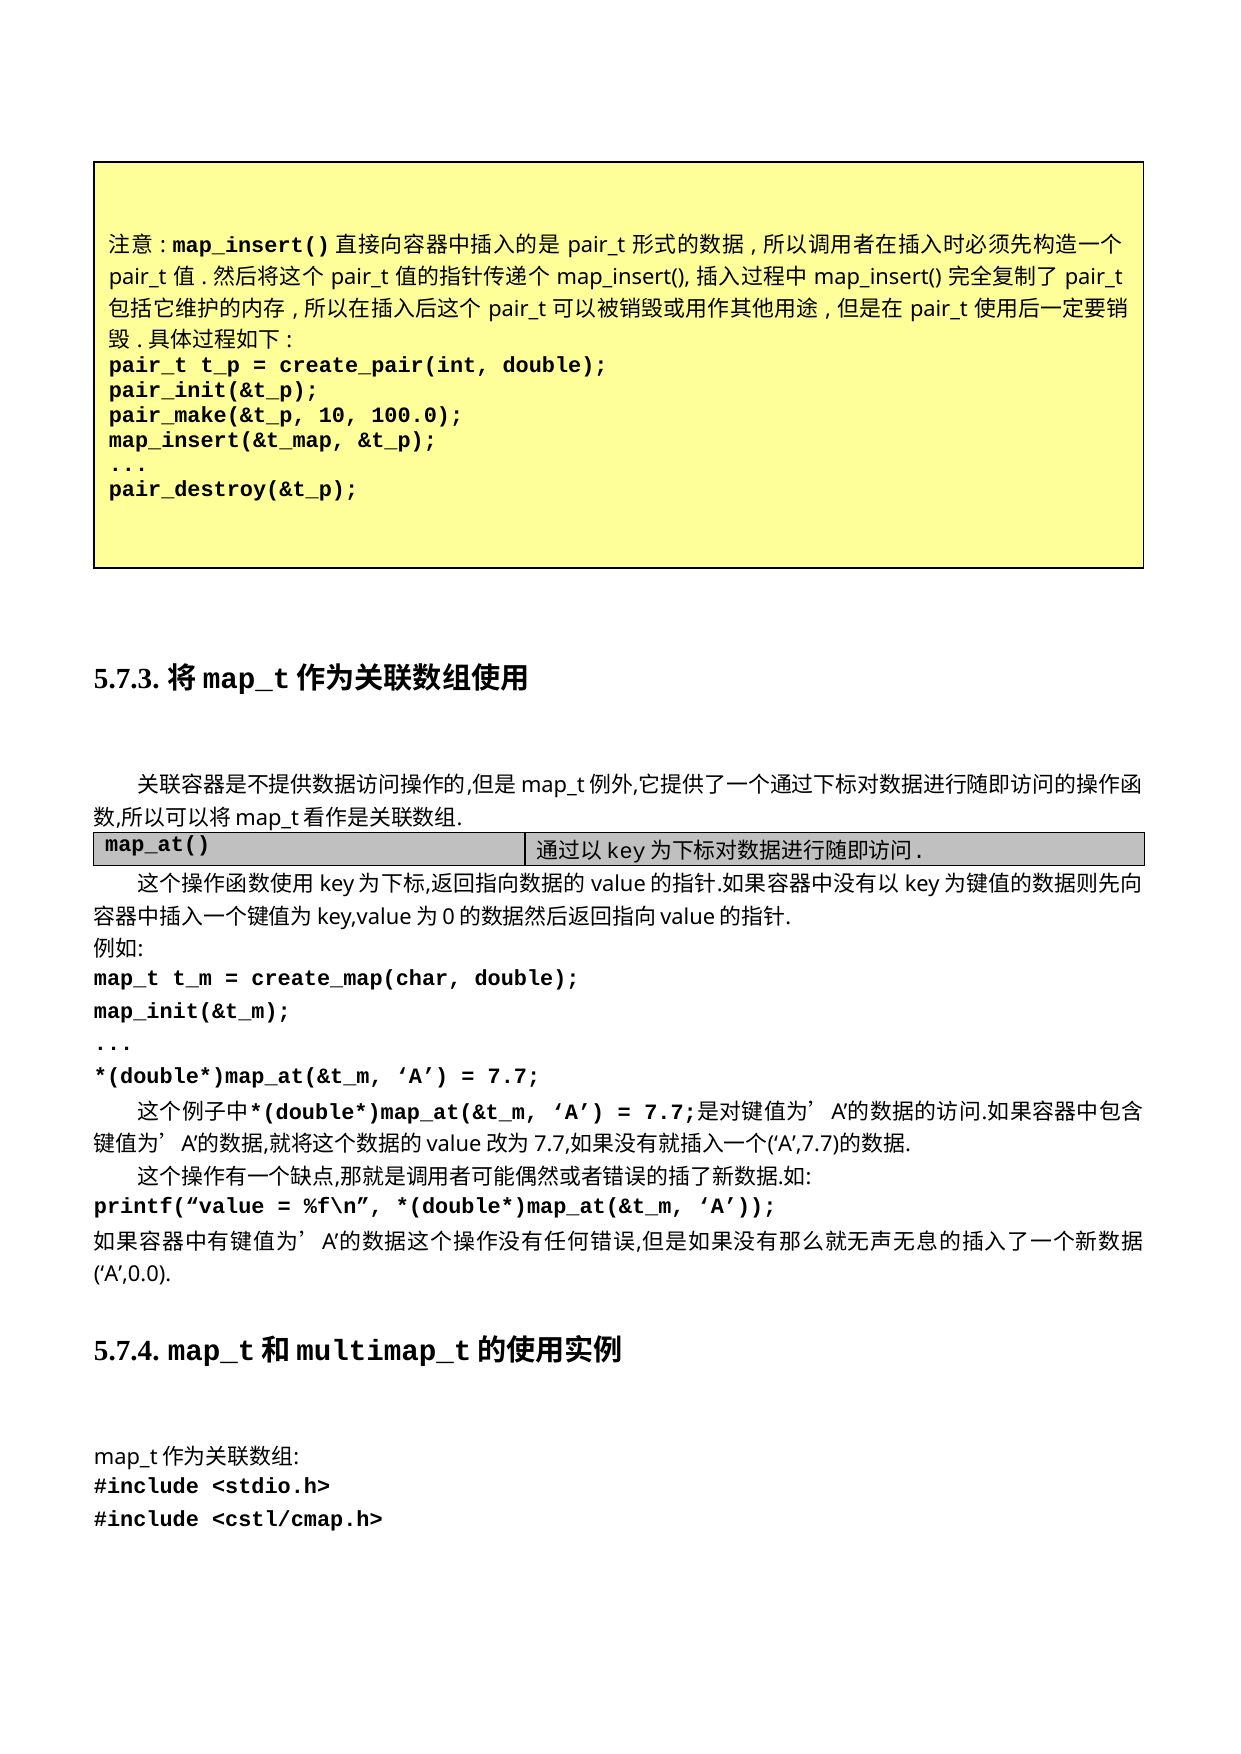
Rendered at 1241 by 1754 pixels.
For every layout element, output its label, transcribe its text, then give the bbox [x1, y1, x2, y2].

text map_t作为关联数组: [94, 1439, 1144, 1471]
table_header map_at() [94, 833, 524, 865]
text *(double*)map_at(&t_m, ‘A’) = 7.7; [94, 1061, 1144, 1094]
text #include <cstl/cmap.h> [94, 1504, 1144, 1536]
text 这个操作有一个缺点,那就是调用者可能偶然或者错误的插了新数据.如: [94, 1159, 1144, 1191]
text ... [94, 1029, 1144, 1061]
text map_t t_m = create_map(char, double); [94, 964, 1144, 996]
text 关联容器是不提供数据访问操作的,但是map_t例外,它提供了一个通过下标对数据进行随即访问的操作函数,所以可以将map_t看作是关联数组. [94, 767, 1144, 832]
text 这个例子中*(double*)map_at(&t_m, ‘A’) = 7.7;是对键值为’A’的数据的访问.如果容器中包含键值为’A’的数据,就将这个数据的value改为7.7,如果没有就插入一个(‘A’,7.7)的数据. [94, 1094, 1144, 1159]
text map_init(&t_m); [94, 996, 1144, 1029]
table_header 通过以key为下标对数据进行随即访问. [526, 833, 1144, 865]
text 如果容器中有键值为’A’的数据这个操作没有任何错误,但是如果没有那么就无声无息的插入了一个新数据 (‘A’,0.0). [94, 1224, 1144, 1289]
text printf(“value = %f\n”, *(double*)map_at(&t_m, ‘A’)); [94, 1191, 1144, 1224]
subtitle map_t和multimap_t的使用实例 [94, 1316, 1144, 1381]
subtitle 将map_t作为关联数组使用 [94, 644, 1144, 709]
text 这个操作函数使用key为下标,返回指向数据的value的指针.如果容器中没有以key为键值的数据则先向容器中插入一个键值为key,value为0的数据然后返回指向value的指针. [94, 866, 1144, 931]
text 例如: [94, 931, 1144, 964]
text #include <stdio.h> [94, 1471, 1144, 1504]
